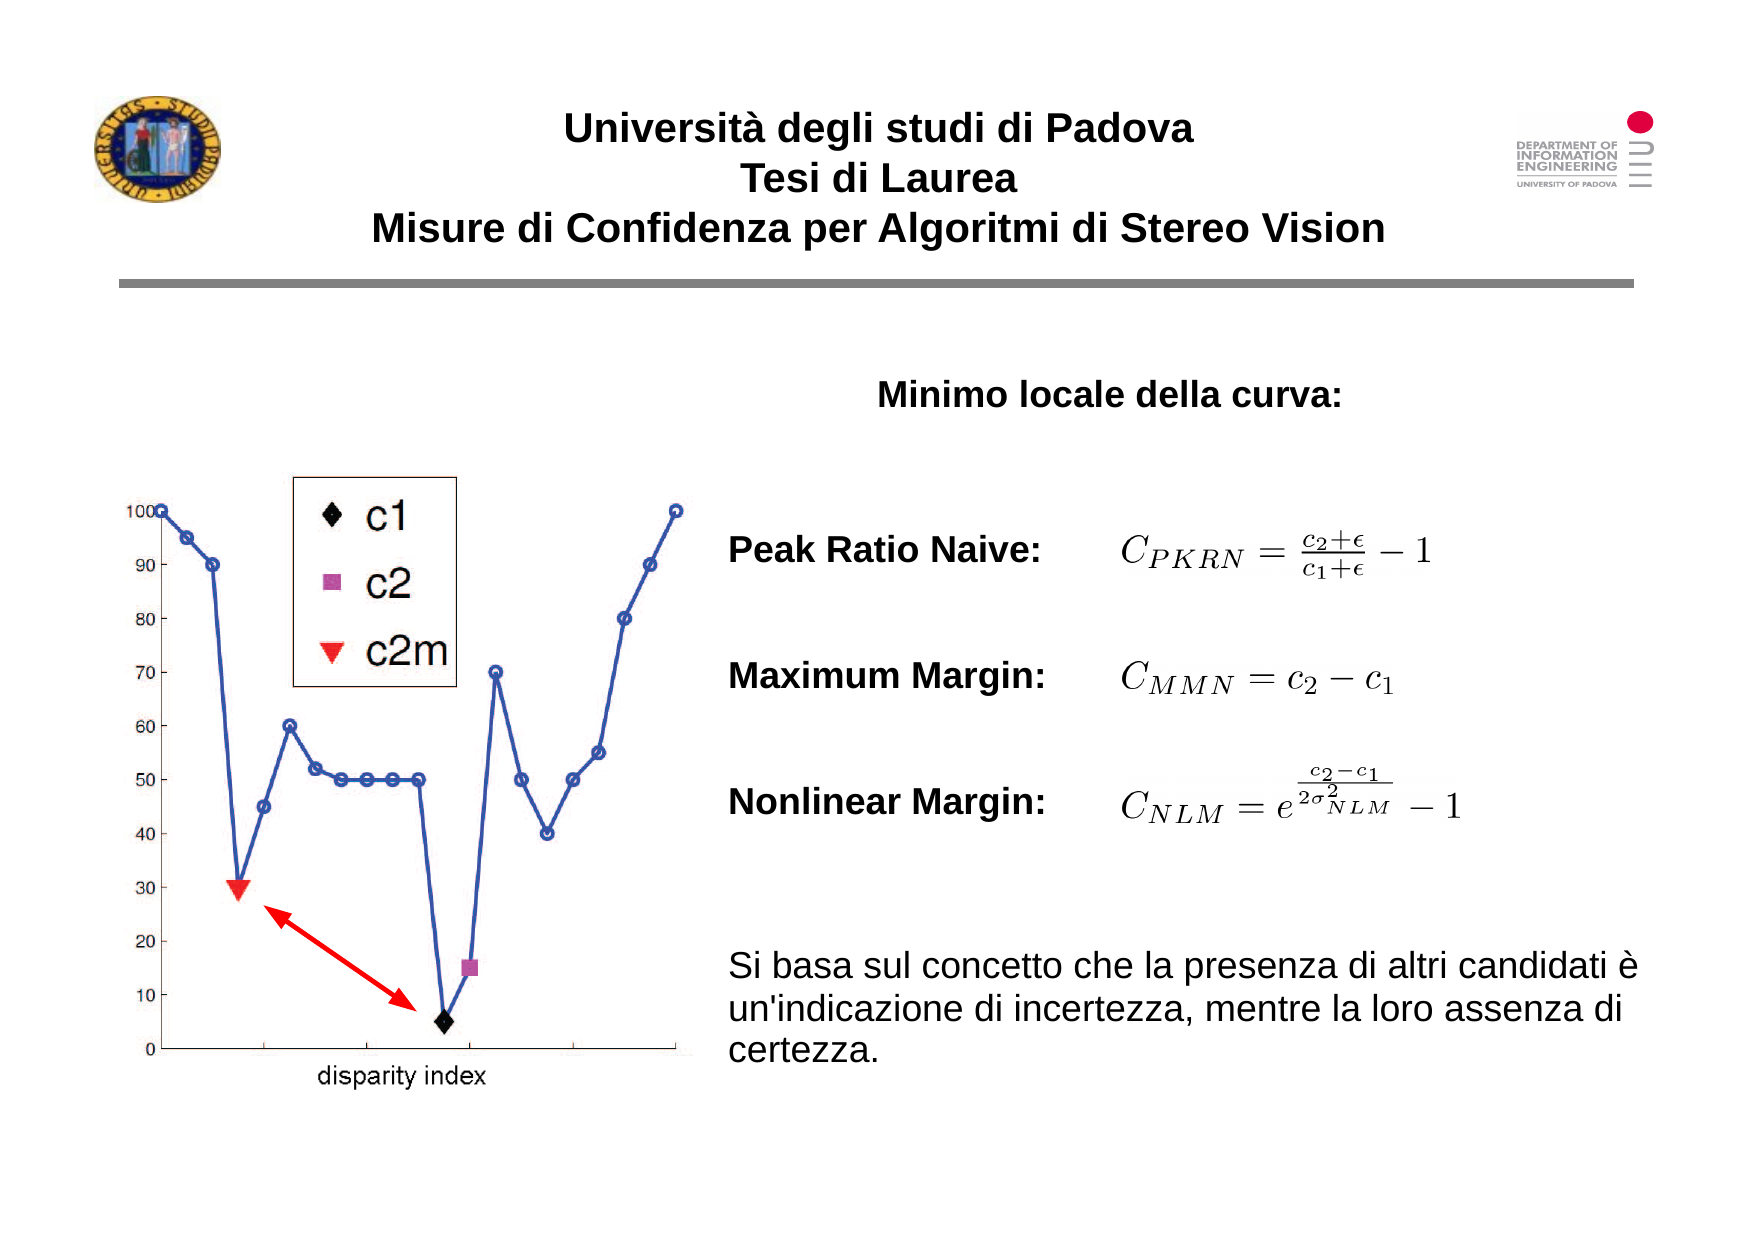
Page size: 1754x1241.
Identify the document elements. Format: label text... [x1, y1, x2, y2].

picture [1122, 767, 1460, 823]
text_box Si basa sul concetto che la presenza di altri candidati è un'indicazione di incertezza, mentre la loro assenza di certezza. [713, 937, 1666, 1079]
picture [1122, 661, 1393, 694]
text_box Peak Ratio Naive: Maximum Margin: Nonlinear Margin: [713, 437, 1063, 937]
picture [94, 96, 221, 203]
picture [106, 469, 697, 1056]
picture [1122, 530, 1430, 579]
picture [1517, 111, 1654, 187]
picture [312, 1060, 491, 1094]
text_box Minimo locale della curva: [862, 366, 1359, 423]
text_box Università degli studi di Padova Tesi di Laurea Misure di Confidenza per Algoritmi di Stereo Vision [321, 93, 1402, 259]
